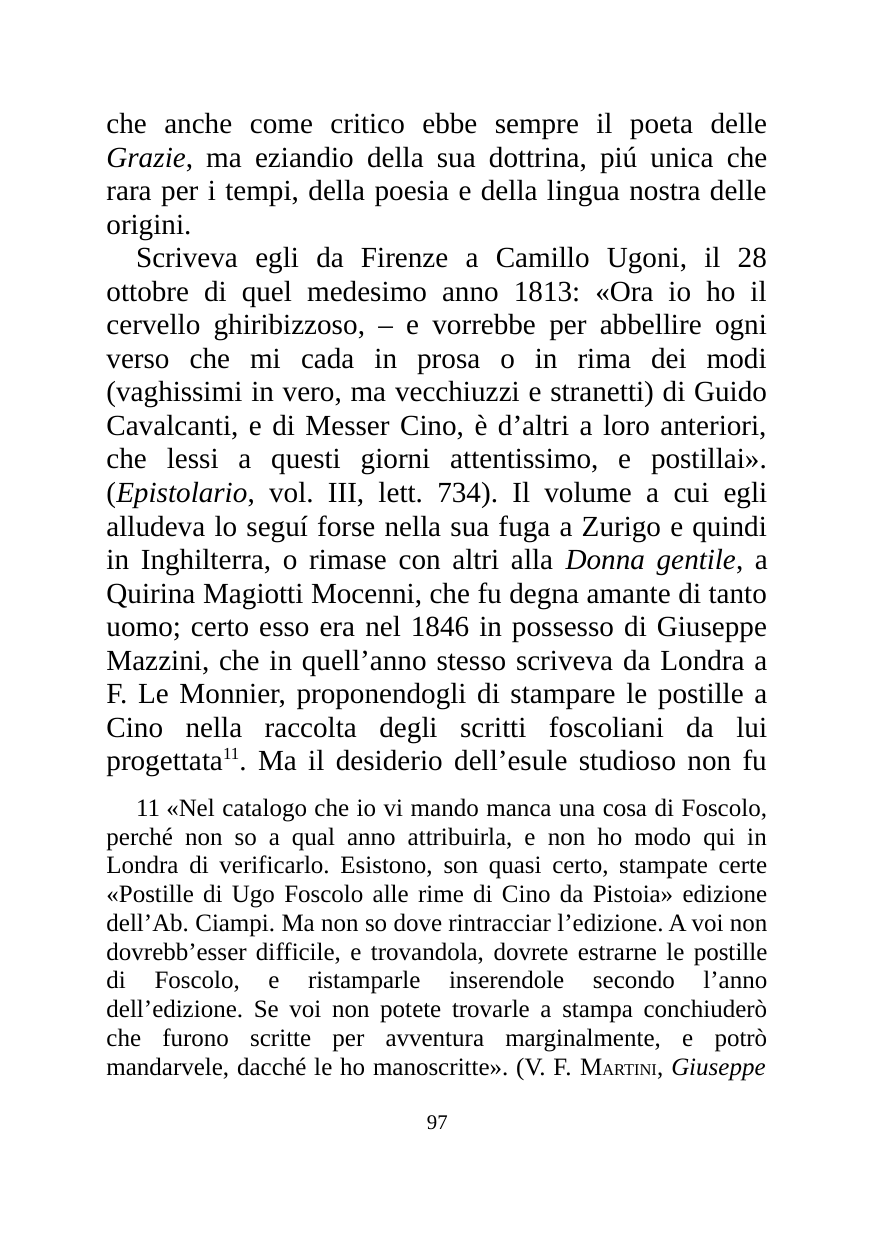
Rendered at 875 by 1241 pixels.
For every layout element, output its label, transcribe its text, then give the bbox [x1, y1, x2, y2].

text che anche come critico ebbe sempre il poeta delle Grazie, ma eziandio della sua dottrina, piú unica che rara per i tempi, della poesia e della lingua nostra delle origini. [106, 106, 768, 240]
text Scriveva egli da Firenze a Camillo Ugoni, il 28 ottobre di quel medesimo anno 1813: «Ora io ho il cervello ghiribizzoso, – e vorrebbe per abbellire ogni verso che mi cada in prosa o in rima dei modi (vaghissimi in vero, ma vecchiuzzi e stranetti) di Guido Cavalcanti, e di Messer Cino, è d’altri a loro anteriori, che lessi a questi giorni attentissimo, e postillai». (Epistolario, vol. III, lett. 734). Il volume a cui egli alludeva lo seguí forse nella sua fuga a Zurigo e quindi in Inghilterra, o rimase con altri alla Donna gentile, a Quirina Magiotti Mocenni, che fu degna amante di tanto uomo; certo esso era nel 1846 in possesso di Giuseppe Mazzini, che in quell’anno stesso scriveva da Londra a F. Le Monnier, proponendogli di stampare le postille a Cino nella raccolta degli scritti foscoliani da lui progettata. Ma il desiderio dell’esule studioso non fu [106, 240, 768, 777]
text «Nel catalogo che io vi mando manca una cosa di Foscolo, perché non so a qual anno attribuirla, e non ho modo qui in Londra di verificarlo. Esistono, son quasi certo, stampate certe «Postille di Ugo Foscolo alle rime di Cino da Pistoia» edizione dell’Ab. Ciampi. Ma non so dove rintracciar l’edizione. A voi non dovrebb’esser difficile, e trovandola, dovrete estrarne le postille di Foscolo, e ristamparle inserendole secondo l’anno dell’edizione. Se voi non potete trovarle a stampa conchiuderò che furono scritte per avventura marginalmente, e potrò mandarvele, dacché le ho manoscritte». (V. F. Martini, Giuseppe [106, 793, 768, 1080]
